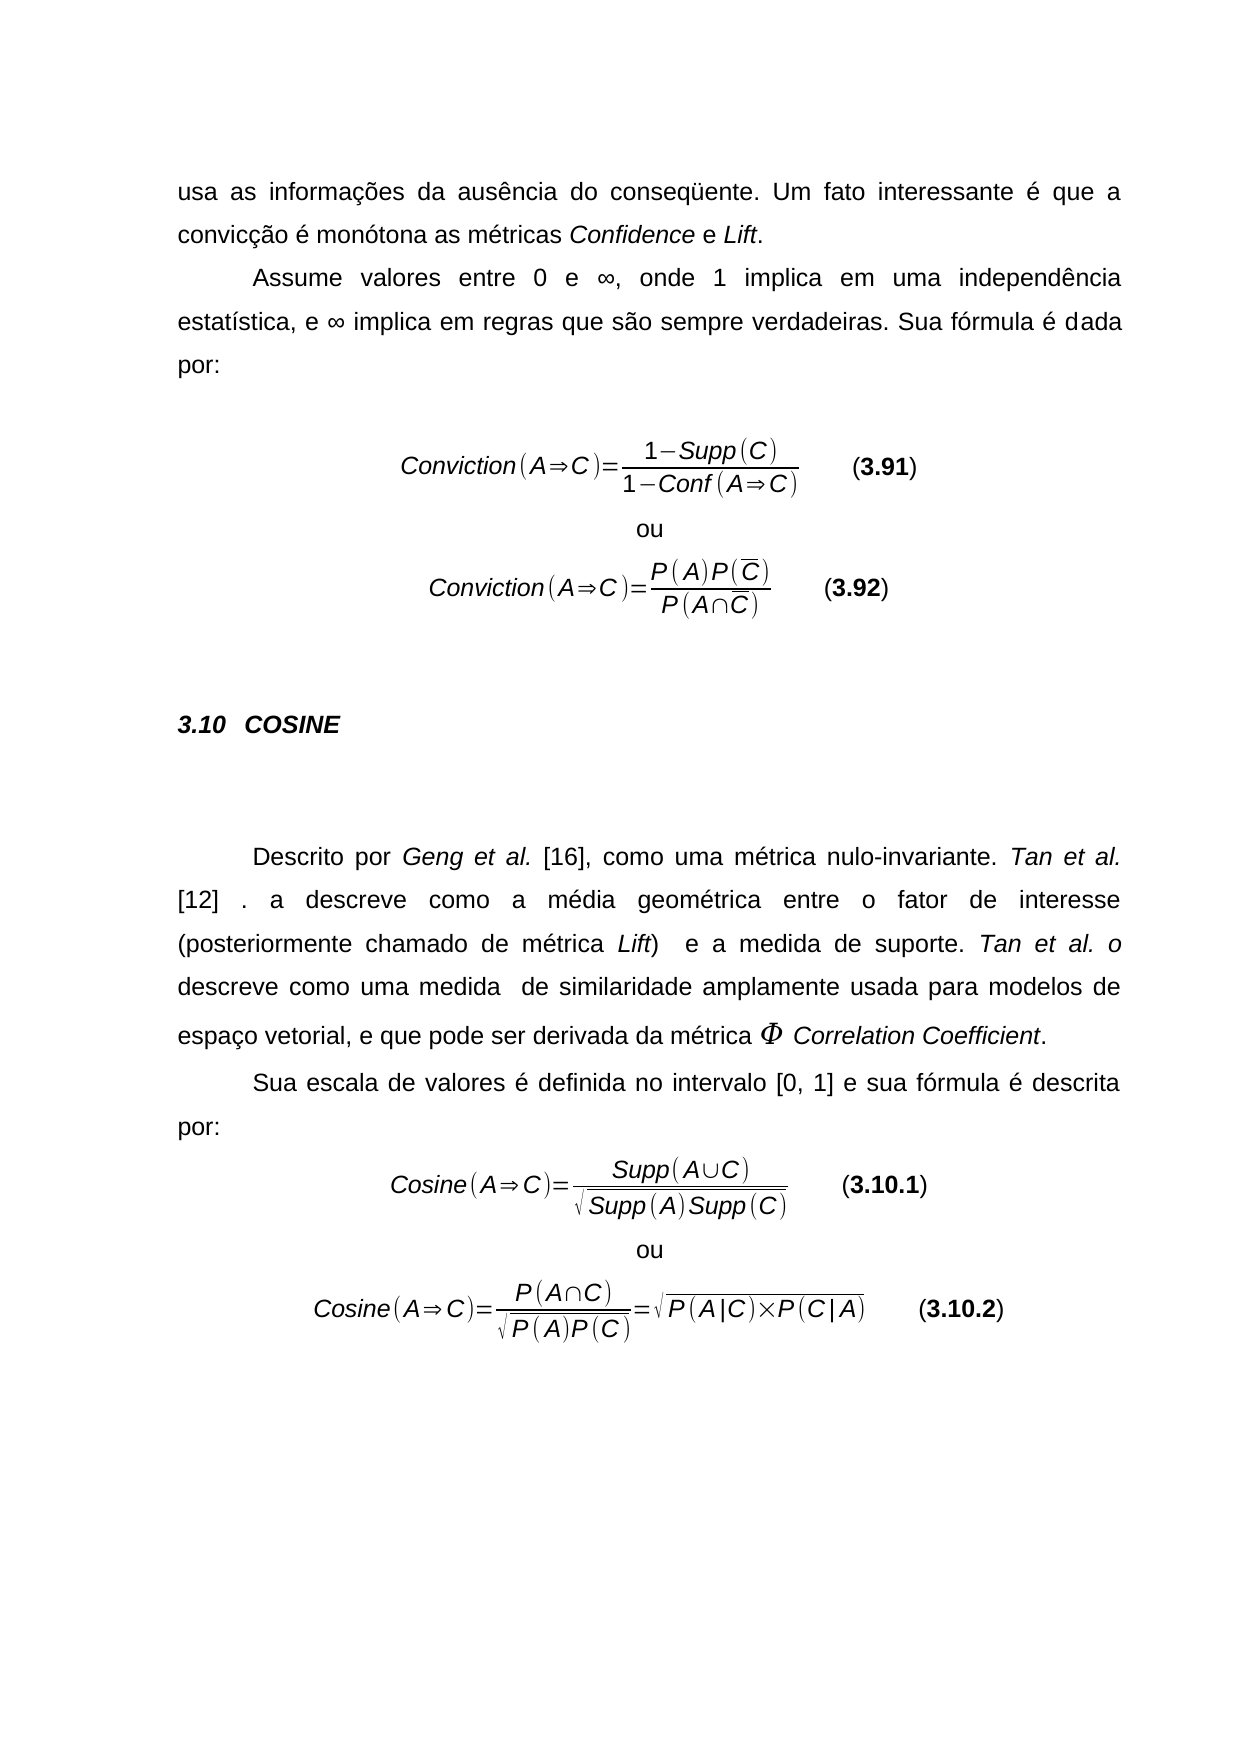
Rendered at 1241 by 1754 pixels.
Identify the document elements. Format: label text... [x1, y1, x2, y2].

text Descrito por Geng et al. [16], como uma métrica nulo-invariante. Tan et al. [12] . a descreve como a média geométrica entre o fator de interesse (posteriormente chamado de métrica Lift) e a medida de suporte. Tan et al. o descreve como uma medida de similaridade amplamente usada para modelos de espaço vetorial, e que pode ser derivada da métrica Φ Correlation Coefficient. [177, 842, 1122, 1051]
text (3.91) [177, 436, 1122, 499]
text Sua escala de valores é definida no intervalo [0, 1] e sua fórmula é descrita por: [177, 1068, 1122, 1140]
subtitle COSINE [177, 710, 1122, 739]
text (3.92) [177, 557, 1122, 621]
text usa as informações da ausência do conseqüente. Um fato interessante é que a convicção é monótona as métricas Confidence e Lift. [177, 177, 1122, 249]
text ou [177, 1235, 1122, 1264]
text ou [177, 514, 1122, 543]
text Assume valores entre 0 e ∞, onde 1 implica em uma independência estatística, e ∞ implica em regras que são sempre verdadeiras. Sua fórmula é dada por: [177, 263, 1122, 378]
text (3.10.1) [177, 1155, 1122, 1221]
text (3.10.2) [177, 1278, 1122, 1344]
